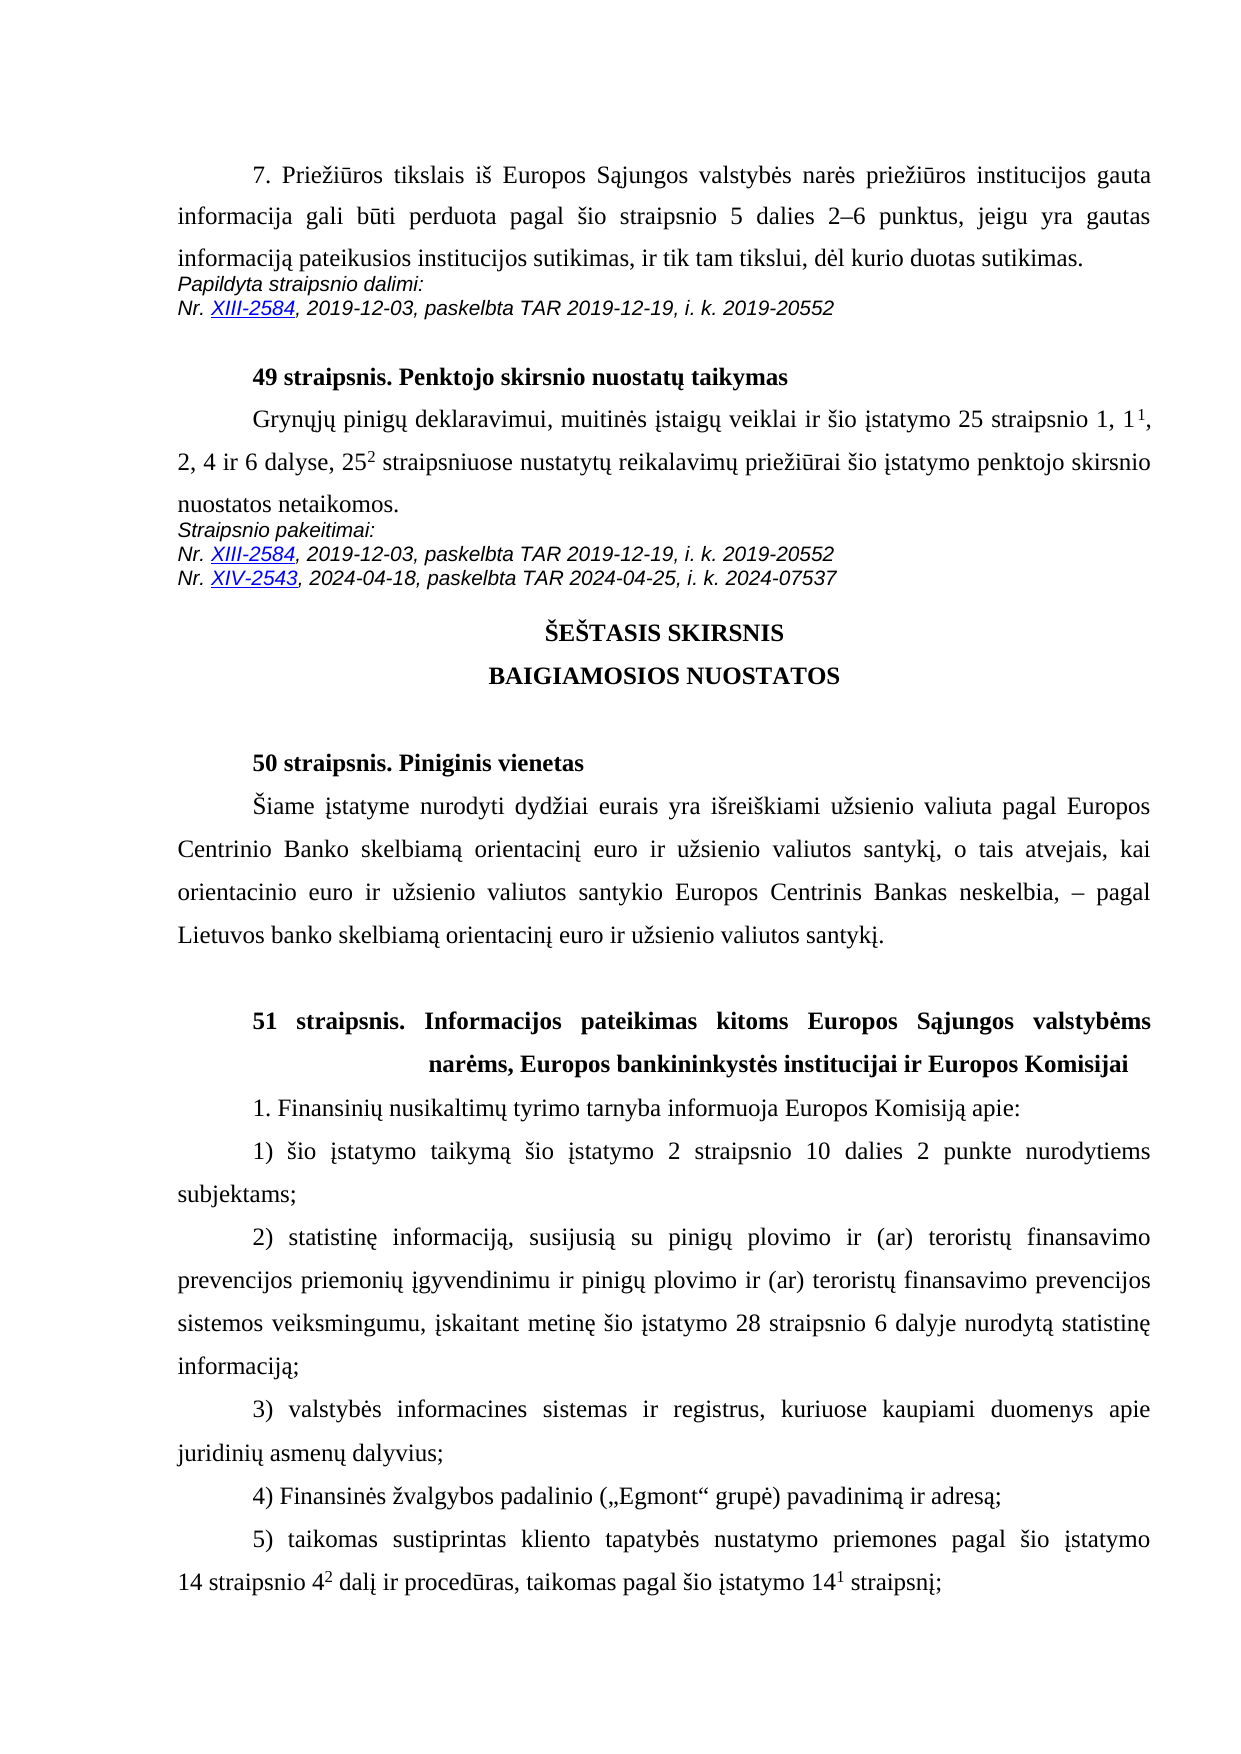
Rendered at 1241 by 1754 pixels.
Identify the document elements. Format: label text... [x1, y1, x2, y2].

text 3) valstybės informacines sistemas ir registrus, kuriuose kaupiami duomenys apie juridinių asmenų dalyvius; [177, 1394, 1152, 1466]
text 2) statistinę informaciją, susijusią su pinigų plovimo ir (ar) teroristų finansavimo prevencijos priemonių įgyvendinimu ir pinigų plovimo ir (ar) teroristų finansavimo prevencijos sistemos veiksmingumu, įskaitant metinę šio įstatymo 28 straipsnio 6 dalyje nurodytą statistinę informaciją; [177, 1222, 1152, 1380]
text ŠEŠTASIS SKIRSNIS [177, 618, 1152, 647]
text Šiame įstatyme nurodyti dydžiai eurais yra išreiškiami užsienio valiuta pagal Europos Centrinio Banko skelbiamą orientacinį euro ir užsienio valiutos santykį, o tais atvejais, kai orientacinio euro ir užsienio valiutos santykio Europos Centrinis Bankas neskelbia, – pagal Lietuvos banko skelbiamą orientacinį euro ir užsienio valiutos santykį. [177, 791, 1152, 949]
text 50 straipsnis. Piniginis vienetas [177, 748, 1152, 776]
text Nr. XIII-2584, 2019-12-03, paskelbta TAR 2019-12-19, i. k. 2019-20552 [177, 296, 1152, 320]
text 51 straipsnis. Informacijos pateikimas kitoms Europos Sąjungos valstybėms narėms, Europos bankininkystės institucijai ir Europos Komisijai [252, 1006, 1152, 1078]
text Papildyta straipsnio dalimi: [177, 272, 1152, 296]
text Nr. XIII-2584, 2019-12-03, paskelbta TAR 2019-12-19, i. k. 2019-20552 [177, 542, 1152, 566]
text 1) šio įstatymo taikymą šio įstatymo 2 straipsnio 10 dalies 2 punkte nurodytiems subjektams; [177, 1136, 1152, 1208]
text 1. Finansinių nusikaltimų tyrimo tarnyba informuoja Europos Komisiją apie: [177, 1093, 1152, 1121]
text Grynųjų pinigų deklaravimui, muitinės įstaigų veiklai ir šio įstatymo 25 straipsnio 1, 11, 2, 4 ir 6 dalyse, 252 straipsniuose nustatytų reikalavimų priežiūrai šio įstatymo penktojo skirsnio nuostatos netaikomos. [177, 391, 1152, 518]
text 7. Priežiūros tikslais iš Europos Sąjungos valstybės narės priežiūros institucijos gauta informacija gali būti perduota pagal šio straipsnio 5 dalies 2–6 punktus, jeigu yra gautas informaciją pateikusios institucijos sutikimas, ir tik tam tikslui, dėl kurio duotas sutikimas. [177, 147, 1152, 272]
text 4) Finansinės žvalgybos padalinio („Egmont“ grupė) pavadinimą ir adresą; [177, 1481, 1152, 1509]
text 5) taikomas sustiprintas kliento tapatybės nustatymo priemones pagal šio įstatymo 14 straipsnio 42 dalį ir procedūras, taikomas pagal šio įstatymo 141 straipsnį; [177, 1524, 1152, 1596]
text Nr. XIV-2543, 2024-04-18, paskelbta TAR 2024-04-25, i. k. 2024-07537 [177, 566, 1152, 589]
text 49 straipsnis. Penktojo skirsnio nuostatų taikymas [177, 348, 1152, 391]
text Straipsnio pakeitimai: [177, 518, 1152, 542]
text BAIGIAMOSIOS NUOSTATOS [177, 661, 1152, 690]
